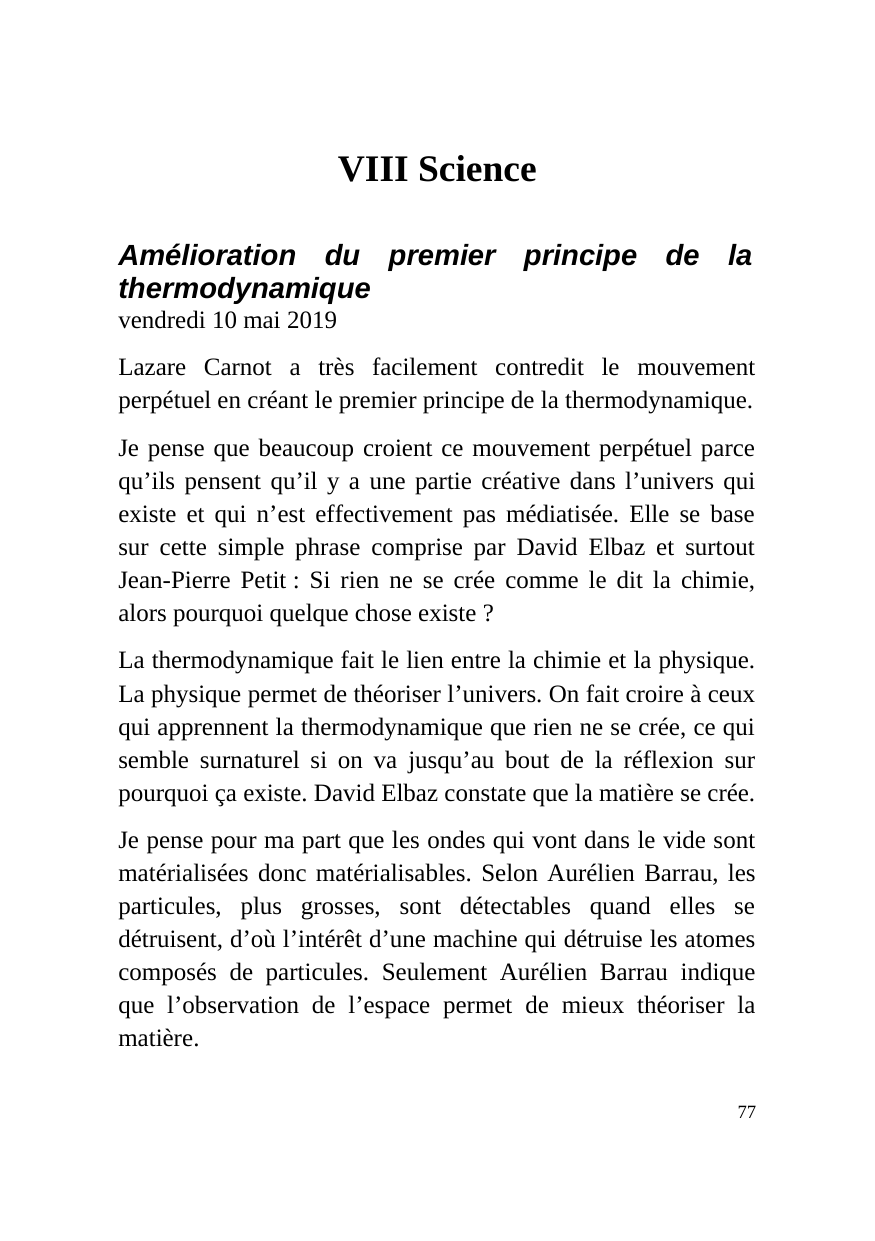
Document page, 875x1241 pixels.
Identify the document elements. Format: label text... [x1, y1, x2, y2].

text vendredi 10 mai 2019 [118, 305, 756, 333]
text Je pense pour ma part que les ondes qui vont dans le vide sont matérialisées donc matérialisables. Selon Aurélien Barrau, les particules, plus grosses, sont détectables quand elles se détruisent, d’où l’intérêt d’une machine qui détruise les atomes composés de particules. Seulement Aurélien Barrau indique que l’observation de l’espace permet de mieux théoriser la matière. [118, 825, 756, 1052]
subtitle VIII Science [118, 147, 756, 190]
subtitle Amélioration du premier principe de la thermodynamique [118, 238, 756, 305]
text Lazare Carnot a très facilement contredit le mouvement perpétuel en créant le premier principe de la thermodynamique. [118, 352, 756, 414]
text La thermodynamique fait le lien entre la chimie et la physique. La physique permet de théoriser l’univers. On fait croire à ceux qui apprennent la thermodynamique que rien ne se crée, ce qui semble surnaturel si on va jusqu’au bout de la réflexion sur pourquoi ça existe. David Elbaz constate que la matière se crée. [118, 646, 756, 806]
text Je pense que beaucoup croient ce mouvement perpétuel parce qu’ils pensent qu’il y a une partie créative dans l’univers qui existe et qui n’est effectivement pas médiatisée. Elle se base sur cette simple phrase comprise par David Elbaz et surtout Jean-Pierre Petit : Si rien ne se crée comme le dit la chimie, alors pourquoi quelque chose existe ? [118, 433, 756, 627]
